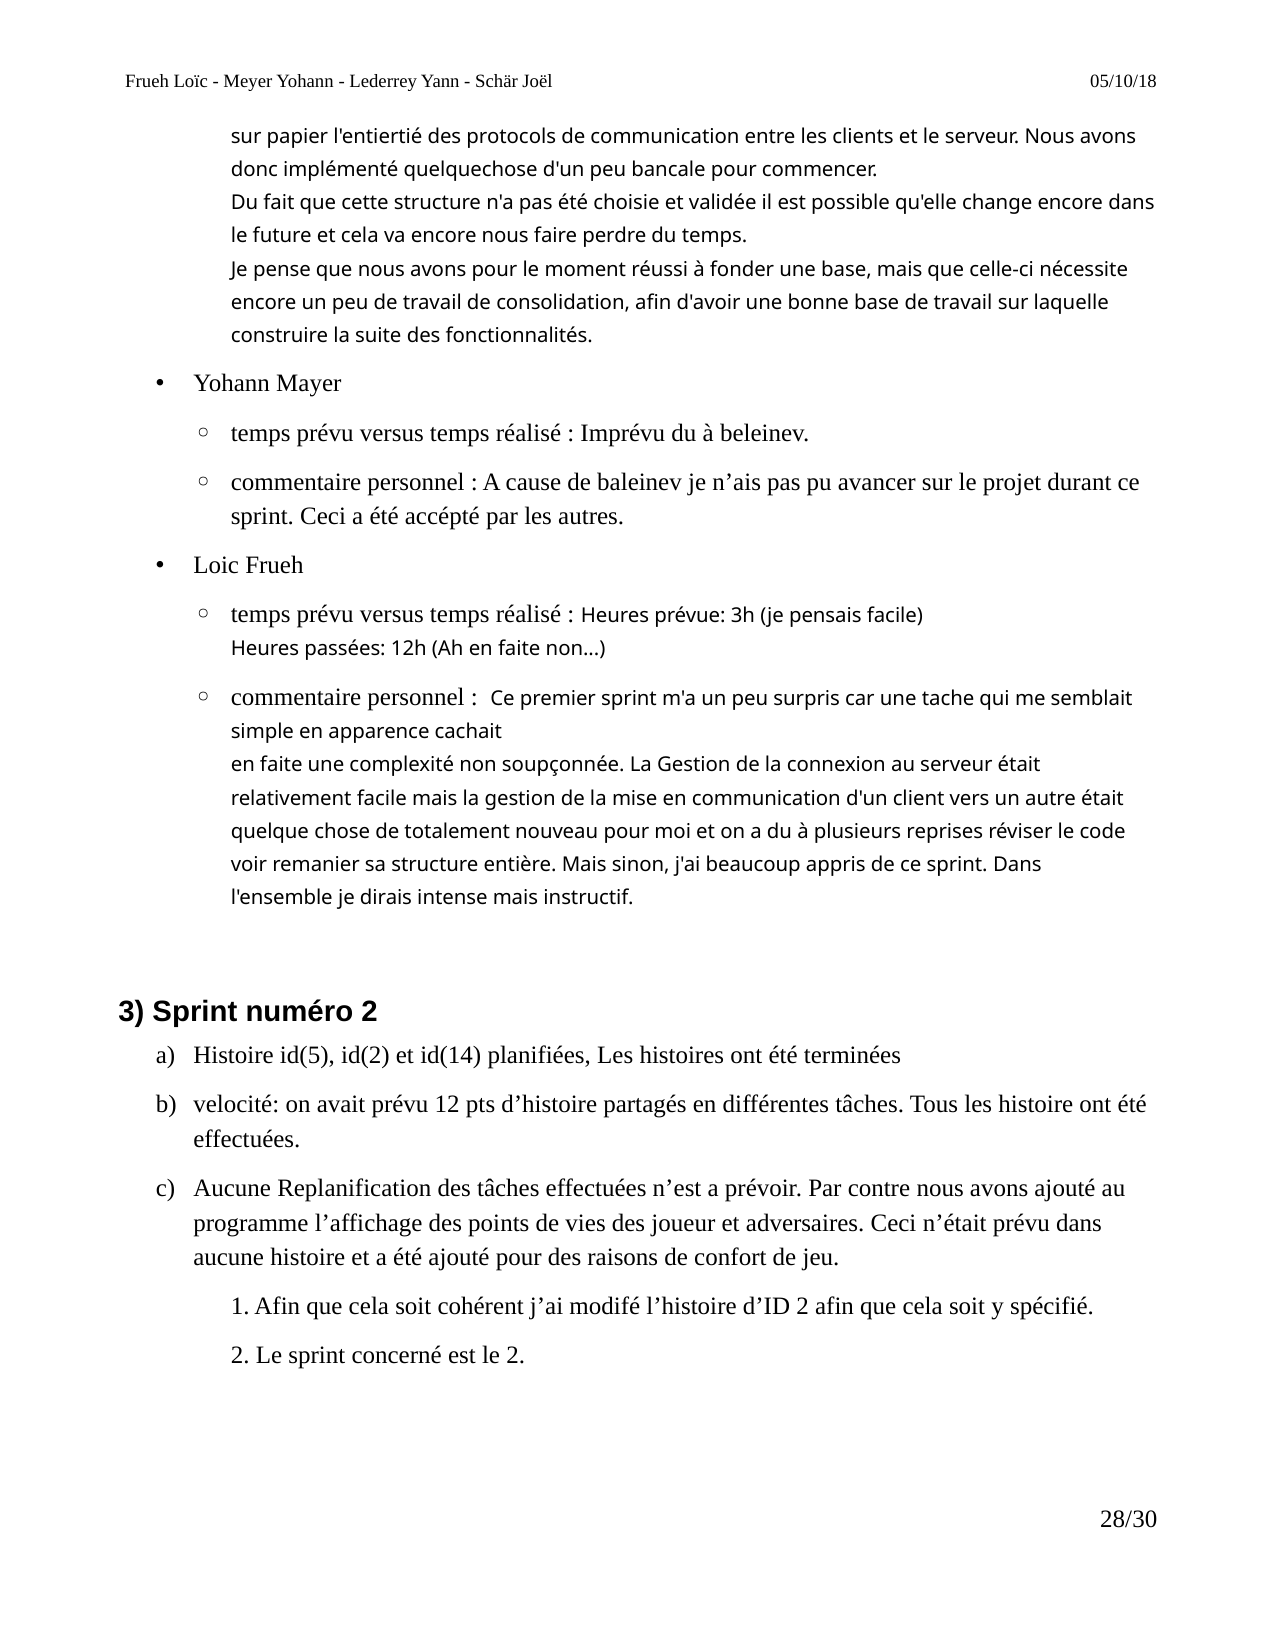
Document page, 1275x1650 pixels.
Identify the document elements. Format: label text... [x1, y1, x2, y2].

list Loic Frueh [156, 550, 1157, 579]
list Aucune Replanification des tâches effectuées n’est a prévoir. Par contre nous avons ajouté au programme l’affichage des points de vies des joueur et adversaires. Ceci n’était prévu dans aucune histoire et a été ajouté pour des raisons de confort de jeu. [156, 1173, 1157, 1271]
list Histoire id(5), id(2) et id(14) planifiées, Les histoires ont été terminées [156, 1041, 1157, 1069]
list sur papier l'entiertié des protocols de communication entre les clients et le serveur. Nous avons donc implémenté quelquechose d'un peu bancale pour commencer. Du fait que cette structure n'a pas été choisie et validée il est possible qu'elle change encore dans le future et cela va encore nous faire perdre du temps. Je pense que nous avons pour le moment réussi à fonder une base, mais que celle-ci nécessite encore un peu de travail de consolidation, afin d'avoir une bonne base de travail sur laquelle construire la suite des fonctionnalités. [193, 121, 1157, 348]
list velocité: on avait prévu 12 pts d’histoire partagés en différentes tâches. Tous les histoire ont été effectuées. [156, 1089, 1157, 1153]
list Yohann Mayer [156, 368, 1157, 397]
list temps prévu versus temps réalisé : Imprévu du à beleinev. [193, 418, 1157, 446]
list commentaire personnel : A cause de baleinev je n’ais pas pu avancer sur le projet durant ce sprint. Ceci a été accépté par les autres. [193, 467, 1157, 530]
subtitle 3) Sprint numéro 2 [118, 994, 1157, 1028]
list 2. Le sprint concerné est le 2. [193, 1340, 1157, 1369]
list commentaire personnel : Ce premier sprint m'a un peu surpris car une tache qui me semblait simple en apparence cachait en faite une complexité non soupçonnée. La Gestion de la connexion au serveur était relativement facile mais la gestion de la mise en communication d'un client vers un autre était quelque chose de totalement nouveau pour moi et on a du à plusieurs reprises réviser le code voir remanier sa structure entière. Mais sinon, j'ai beaucoup appris de ce sprint. Dans l'ensemble je dirais intense mais instructif. [193, 682, 1157, 911]
list 1. Afin que cela soit cohérent j’ai modifé l’histoire d’ID 2 afin que cela soit y spécifié. [193, 1291, 1157, 1320]
list temps prévu versus temps réalisé : Heures prévue: 3h (je pensais facile) Heures passées: 12h (Ah en faite non...) [193, 599, 1157, 662]
